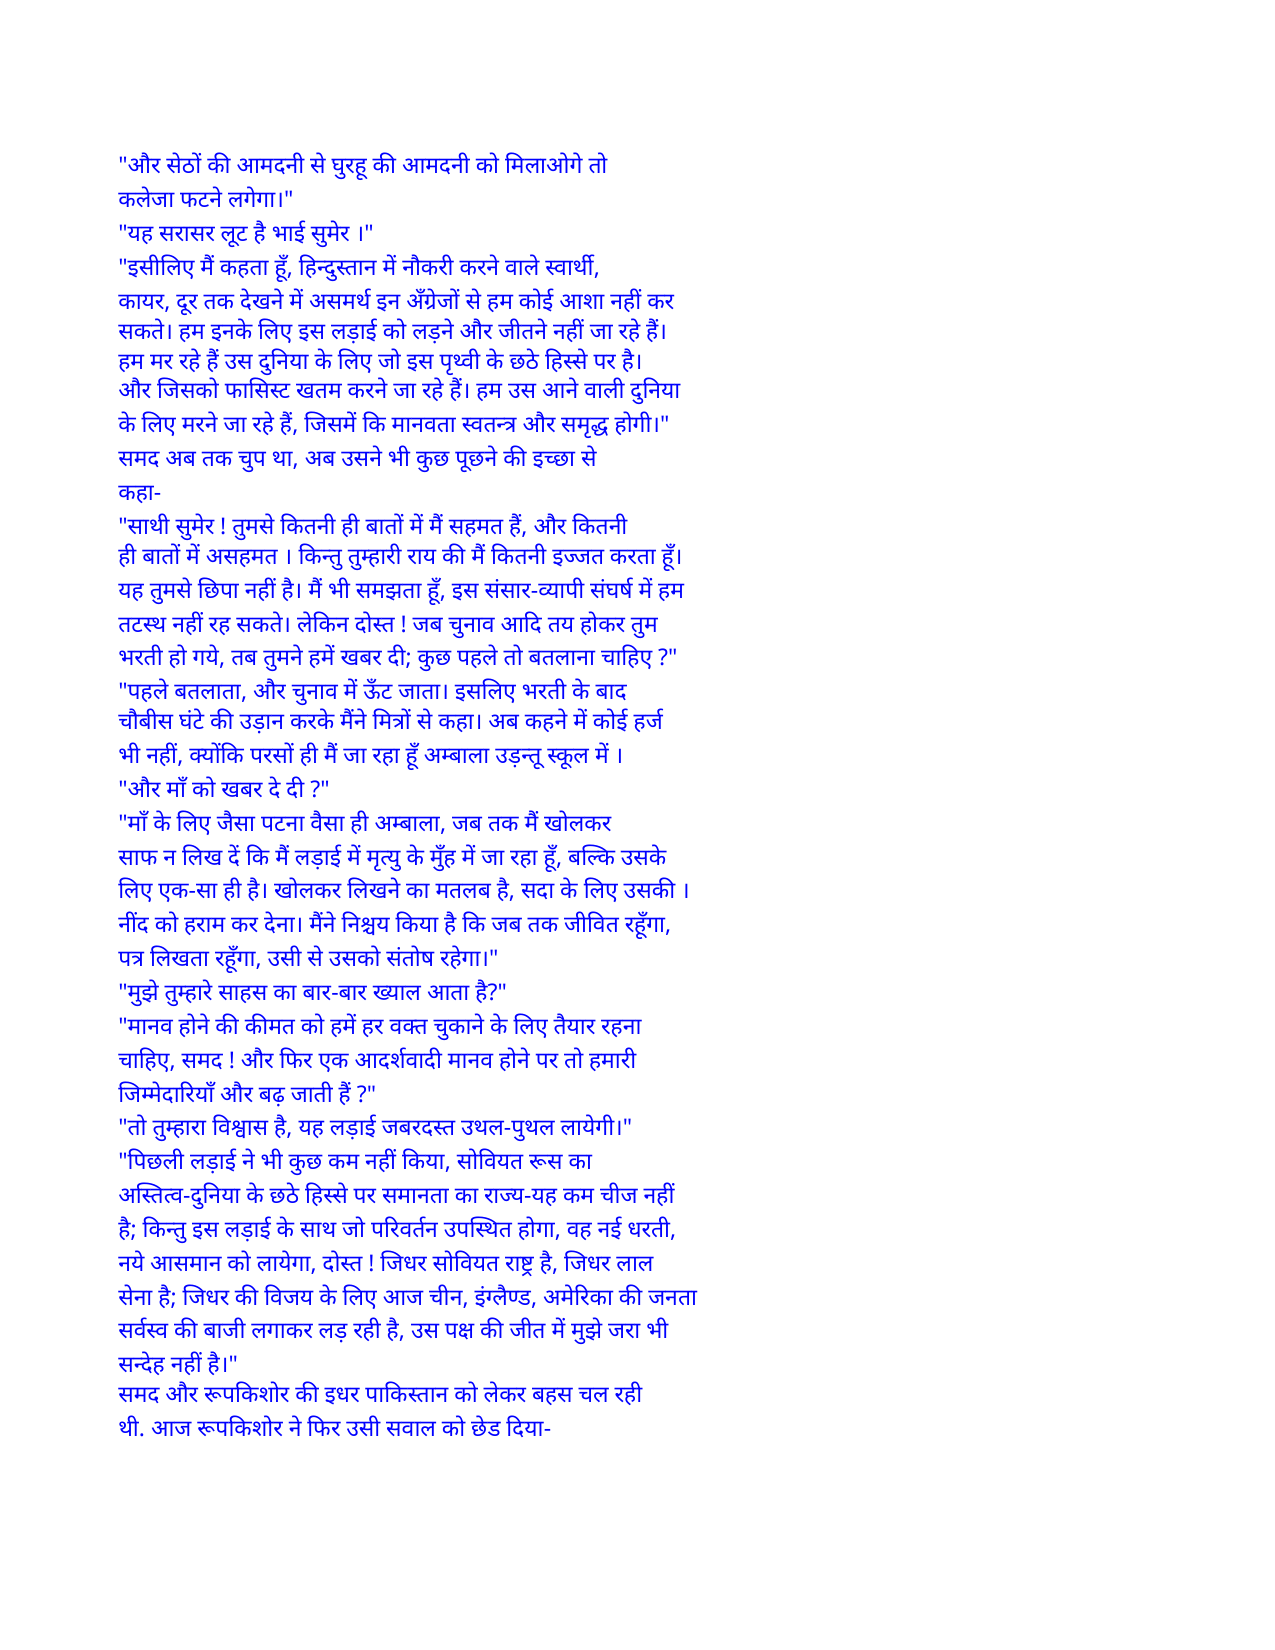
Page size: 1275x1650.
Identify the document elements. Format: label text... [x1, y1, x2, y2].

text कायर, दूर तक देखने में असमर्थ इन अँग्रेजों से हम कोई आशा नहीं कर [118, 285, 1157, 319]
text हम मर रहे हैं उस दुनिया के लिए जो इस पृथ्वी के छठे हिस्से पर है। [118, 348, 1157, 378]
text है; किन्तु इस लड़ाई के साथ जो परिवर्तन उपस्थित होगा, वह नई धरती, [118, 1213, 1157, 1247]
text जिम्मेदारियाँ और बढ़ जाती हैं ?" [118, 1077, 1157, 1111]
text "मानव होने की कीमत को हमें हर वक्त चुकाने के लिए तैयार रहना [118, 1010, 1157, 1044]
text सकते। हम इनके लिए इस लड़ाई को लड़ने और जीतने नहीं जा रहे हैं। [118, 319, 1157, 348]
text नींद को हराम कर देना। मैंने निश्चय किया है कि जब तक जीवित रहूँगा, [118, 908, 1157, 942]
text सन्देह नहीं है।" [118, 1348, 1157, 1382]
text "और माँ को खबर दे दी ?" [118, 773, 1157, 807]
text नये आसमान को लायेगा, दोस्त ! जिधर सोवियत राष्ट्र है, जिधर लाल [118, 1247, 1157, 1281]
text समद और रूपकिशोर की इधर पाकिस्तान को लेकर बहस चल रही [118, 1382, 1157, 1412]
text भरती हो गये, तब तुमने हमें खबर दी; कुछ पहले तो बतलाना चाहिए ?" [118, 641, 1157, 675]
text "इसीलिए मैं कहता हूँ, हिन्दुस्तान में नौकरी करने वाले स्वार्थी, [118, 251, 1157, 285]
text चौबीस घंटे की उड़ान करके मैंने मित्रों से कहा। अब कहने में कोई हर्ज [118, 709, 1157, 739]
text पत्र लिखता रहूँगा, उसी से उसको संतोष रहेगा।" [118, 942, 1157, 976]
text तटस्थ नहीं रह सकते। लेकिन दोस्त ! जब चुनाव आदि तय होकर तुम [118, 607, 1157, 641]
text यह तुमसे छिपा नहीं है। मैं भी समझता हूँ, इस संसार-व्यापी संघर्ष में हम [118, 574, 1157, 607]
text सर्वस्व की बाजी लगाकर लड़ रही है, उस पक्ष की जीत में मुझे जरा भी [118, 1314, 1157, 1348]
text "पहले बतलाता, और चुनाव में ऊँट जाता। इसलिए भरती के बाद [118, 675, 1157, 709]
text थी. आज रूपकिशोर ने फिर उसी सवाल को छेड दिया- [118, 1412, 1157, 1446]
text समद अब तक चुप था, अब उसने भी कुछ पूछने की इच्छा से [118, 442, 1157, 476]
text अस्तित्व-दुनिया के छठे हिस्से पर समानता का राज्य-यह कम चीज नहीं [118, 1179, 1157, 1213]
text सेना है; जिधर की विजय के लिए आज चीन, इंग्लैण्ड, अमेरिका की जनता [118, 1281, 1157, 1314]
text चाहिए, समद ! और फिर एक आदर्शवादी मानव होने पर तो हमारी [118, 1044, 1157, 1077]
text साफ न लिख दें कि मैं लड़ाई में मृत्यु के मुँह में जा रहा हूँ, बल्कि उसके [118, 841, 1157, 874]
text "और सेठों की आमदनी से घुरहू की आमदनी को मिलाओगे तो [118, 149, 1157, 183]
text "माँ के लिए जैसा पटना वैसा ही अम्बाला, जब तक मैं खोलकर [118, 807, 1157, 841]
text ही बातों में असहमत । किन्तु तुम्हारी राय की मैं कितनी इज्जत करता हूँ। [118, 544, 1157, 574]
text और जिसको फासिस्ट खतम करने जा रहे हैं। हम उस आने वाली दुनिया [118, 378, 1157, 408]
text लिए एक-सा ही है। खोलकर लिखने का मतलब है, सदा के लिए उसकी । [118, 874, 1157, 908]
text "मुझे तुम्हारे साहस का बार-बार ख्याल आता है?" [118, 976, 1157, 1010]
text कहा- [118, 476, 1157, 510]
text "यह सरासर लूट है भाई सुमेर ।" [118, 217, 1157, 251]
text "पिछली लड़ाई ने भी कुछ कम नहीं किया, सोवियत रूस का [118, 1145, 1157, 1179]
text कलेजा फटने लगेगा।" [118, 183, 1157, 217]
text "साथी सुमेर ! तुमसे कितनी ही बातों में मैं सहमत हैं, और कितनी [118, 510, 1157, 544]
text भी नहीं, क्योंकि परसों ही मैं जा रहा हूँ अम्बाला उड़न्तू स्कूल में । [118, 739, 1157, 773]
text के लिए मरने जा रहे हैं, जिसमें कि मानवता स्वतन्त्र और समृद्ध होगी।" [118, 408, 1157, 442]
text "तो तुम्हारा विश्वास है, यह लड़ाई जबरदस्त उथल-पुथल लायेगी।" [118, 1111, 1157, 1145]
